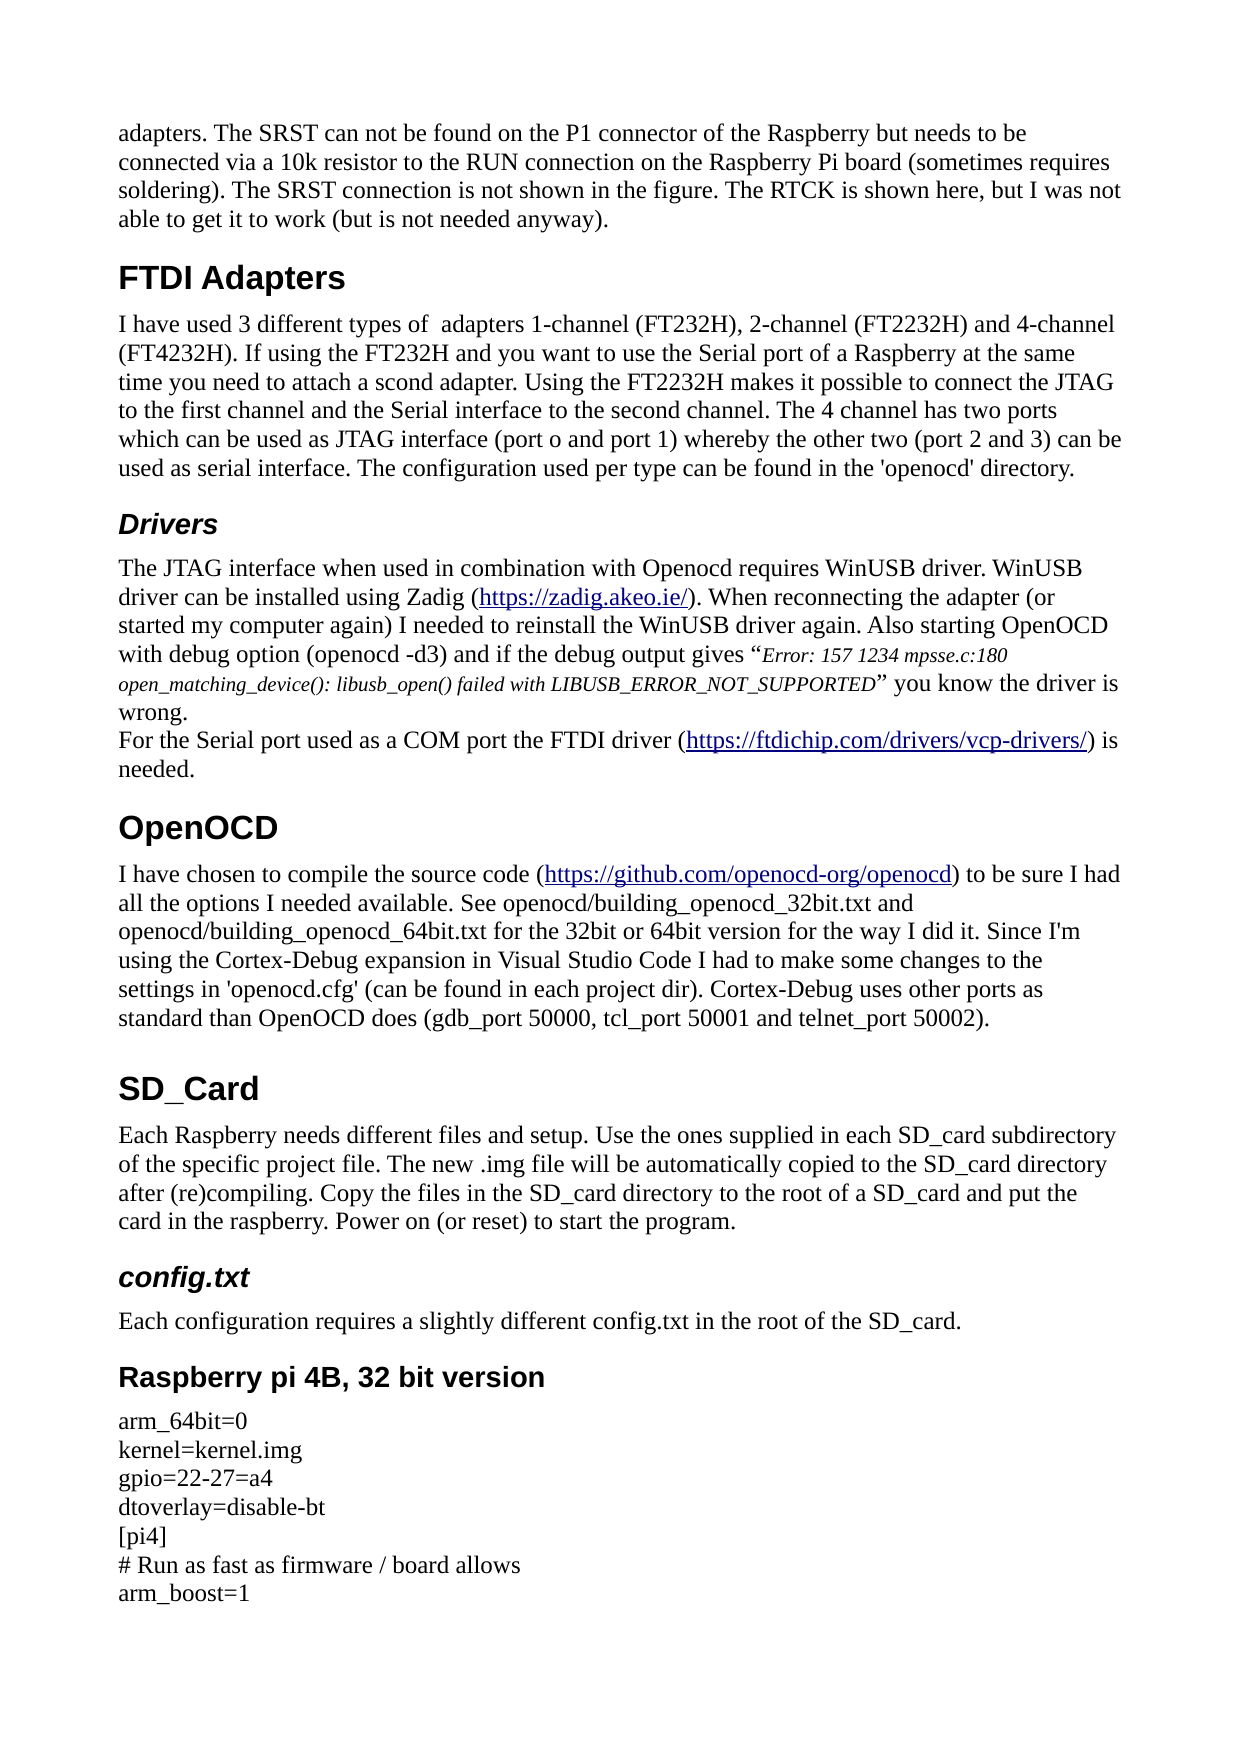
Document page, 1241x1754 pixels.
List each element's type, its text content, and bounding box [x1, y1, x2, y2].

text Each configuration requires a slightly different config.txt in the root of the SD_card. [118, 1306, 1122, 1335]
text Each Raspberry needs different files and setup. Use the ones supplied in each SD_card subdirectory of the specific project file. The new .img file will be automatically copied to the SD_card directory after (re)compiling. Copy the files in the SD_card directory to the root of a SD_card and put the card in the raspberry. Power on (or reset) to start the program. [118, 1120, 1122, 1235]
text dtoverlay=disable-bt [118, 1492, 1122, 1521]
text The JTAG interface when used in combination with Openocd requires WinUSB driver. WinUSB driver can be installed using Zadig (https://zadig.akeo.ie/). When reconnecting the adapter (or started my computer again) I needed to reinstall the WinUSB driver again. Also starting OpenOCD with debug option (openocd -d3) and if the debug output gives “Error: 157 1234 mpsse.c:180 open_matching_device(): libusb_open() failed with LIBUSB_ERROR_NOT_SUPPORTED” you know the driver is wrong. [118, 553, 1122, 725]
subtitle Drivers [118, 507, 1122, 540]
text adapters. The SRST can not be found on the P1 connector of the Raspberry but needs to be connected via a 10k resistor to the RUN connection on the Raspberry Pi board (sometimes requires soldering). The SRST connection is not shown in the figure. The RTCK is shown here, but I was not able to get it to work (but is not needed anyway). [118, 118, 1122, 233]
text For the Serial port used as a COM port the FTDI driver (https://ftdichip.com/drivers/vcp-drivers/) is needed. [118, 725, 1122, 783]
text I have chosen to compile the source code (https://github.com/openocd-org/openocd) to be sure I had all the options I needed available. See openocd/building_openocd_32bit.txt and openocd/building_openocd_64bit.txt for the 32bit or 64bit version for the way I did it. Since I'm using the Cortex-Debug expansion in Visual Studio Code I had to make some changes to the settings in 'openocd.cfg' (can be found in each project dir). Cortex-Debug uses other ports as standard than OpenOCD does (gdb_port 50000, tcl_port 50001 and telnet_port 50002). [118, 859, 1122, 1031]
subtitle Raspberry pi 4B, 32 bit version [118, 1360, 1122, 1393]
text # Run as fast as firmware / board allows [118, 1550, 1122, 1578]
text kernel=kernel.img [118, 1435, 1122, 1463]
text arm_64bit=0 [118, 1406, 1122, 1435]
subtitle OpenOCD [118, 808, 1122, 846]
subtitle SD_Card [118, 1069, 1122, 1108]
text I have used 3 different types of adapters 1-channel (FT232H), 2-channel (FT2232H) and 4-channel (FT4232H). If using the FT232H and you want to use the Serial port of a Raspberry at the same time you need to attach a scond adapter. Using the FT2232H makes it possible to connect the JTAG to the first channel and the Serial interface to the second channel. The 4 channel has two ports which can be used as JTAG interface (port o and port 1) whereby the other two (port 2 and 3) can be used as serial interface. The configuration used per type can be found in the 'openocd' directory. [118, 309, 1122, 482]
subtitle FTDI Adapters [118, 258, 1122, 297]
text [pi4] [118, 1521, 1122, 1550]
subtitle config.txt [118, 1260, 1122, 1294]
text arm_boost=1 [118, 1578, 1122, 1607]
text gpio=22-27=a4 [118, 1463, 1122, 1492]
